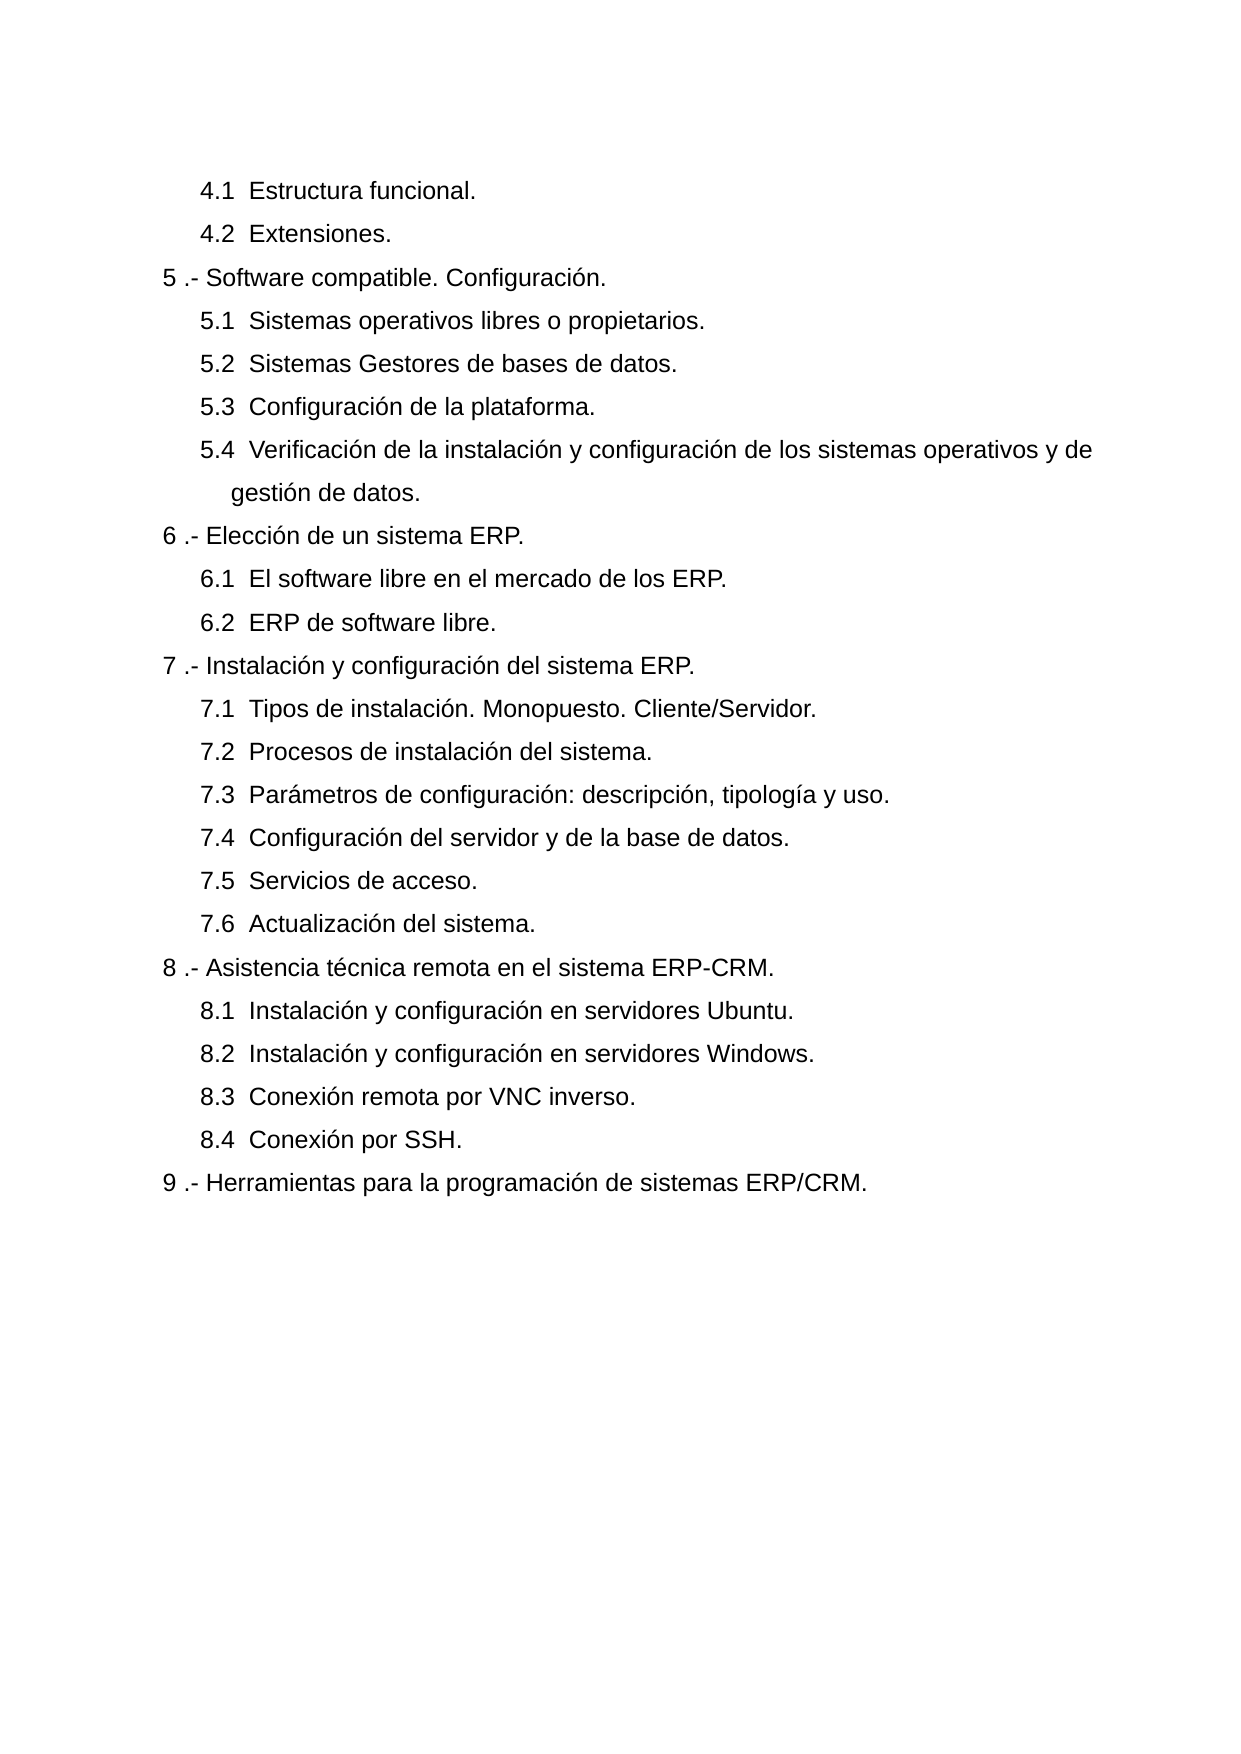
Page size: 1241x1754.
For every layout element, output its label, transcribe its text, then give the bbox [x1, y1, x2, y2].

list Extensiones. [193, 219, 1122, 248]
list Conexión por SSH. [193, 1125, 1122, 1154]
list Instalación y configuración del sistema ERP. [156, 651, 1122, 679]
list Estructura funcional. [193, 176, 1122, 205]
list Herramientas para la programación de sistemas ERP/CRM. [156, 1168, 1122, 1197]
list Tipos de instalación. Monopuesto. Cliente/Servidor. [193, 694, 1122, 723]
list Procesos de instalación del sistema. [193, 737, 1122, 766]
list Actualización del sistema. [193, 909, 1122, 938]
list Instalación y configuración en servidores Windows. [193, 1039, 1122, 1068]
list ERP de software libre. [193, 608, 1122, 636]
list El software libre en el mercado de los ERP. [193, 564, 1122, 593]
list Configuración de la plataforma. [193, 392, 1122, 421]
list Elección de un sistema ERP. [156, 521, 1122, 550]
list Sistemas Gestores de bases de datos. [193, 349, 1122, 378]
list Verificación de la instalación y configuración de los sistemas operativos y de gestión de datos. [193, 435, 1122, 507]
list Asistencia técnica remota en el sistema ERP-CRM. [156, 953, 1122, 981]
list Configuración del servidor y de la base de datos. [193, 823, 1122, 852]
list Instalación y configuración en servidores Ubuntu. [193, 996, 1122, 1024]
list Sistemas operativos libres o propietarios. [193, 306, 1122, 334]
list Servicios de acceso. [193, 866, 1122, 895]
list Software compatible. Configuración. [156, 263, 1122, 291]
list Parámetros de configuración: descripción, tipología y uso. [193, 780, 1122, 809]
list Conexión remota por VNC inverso. [193, 1082, 1122, 1111]
